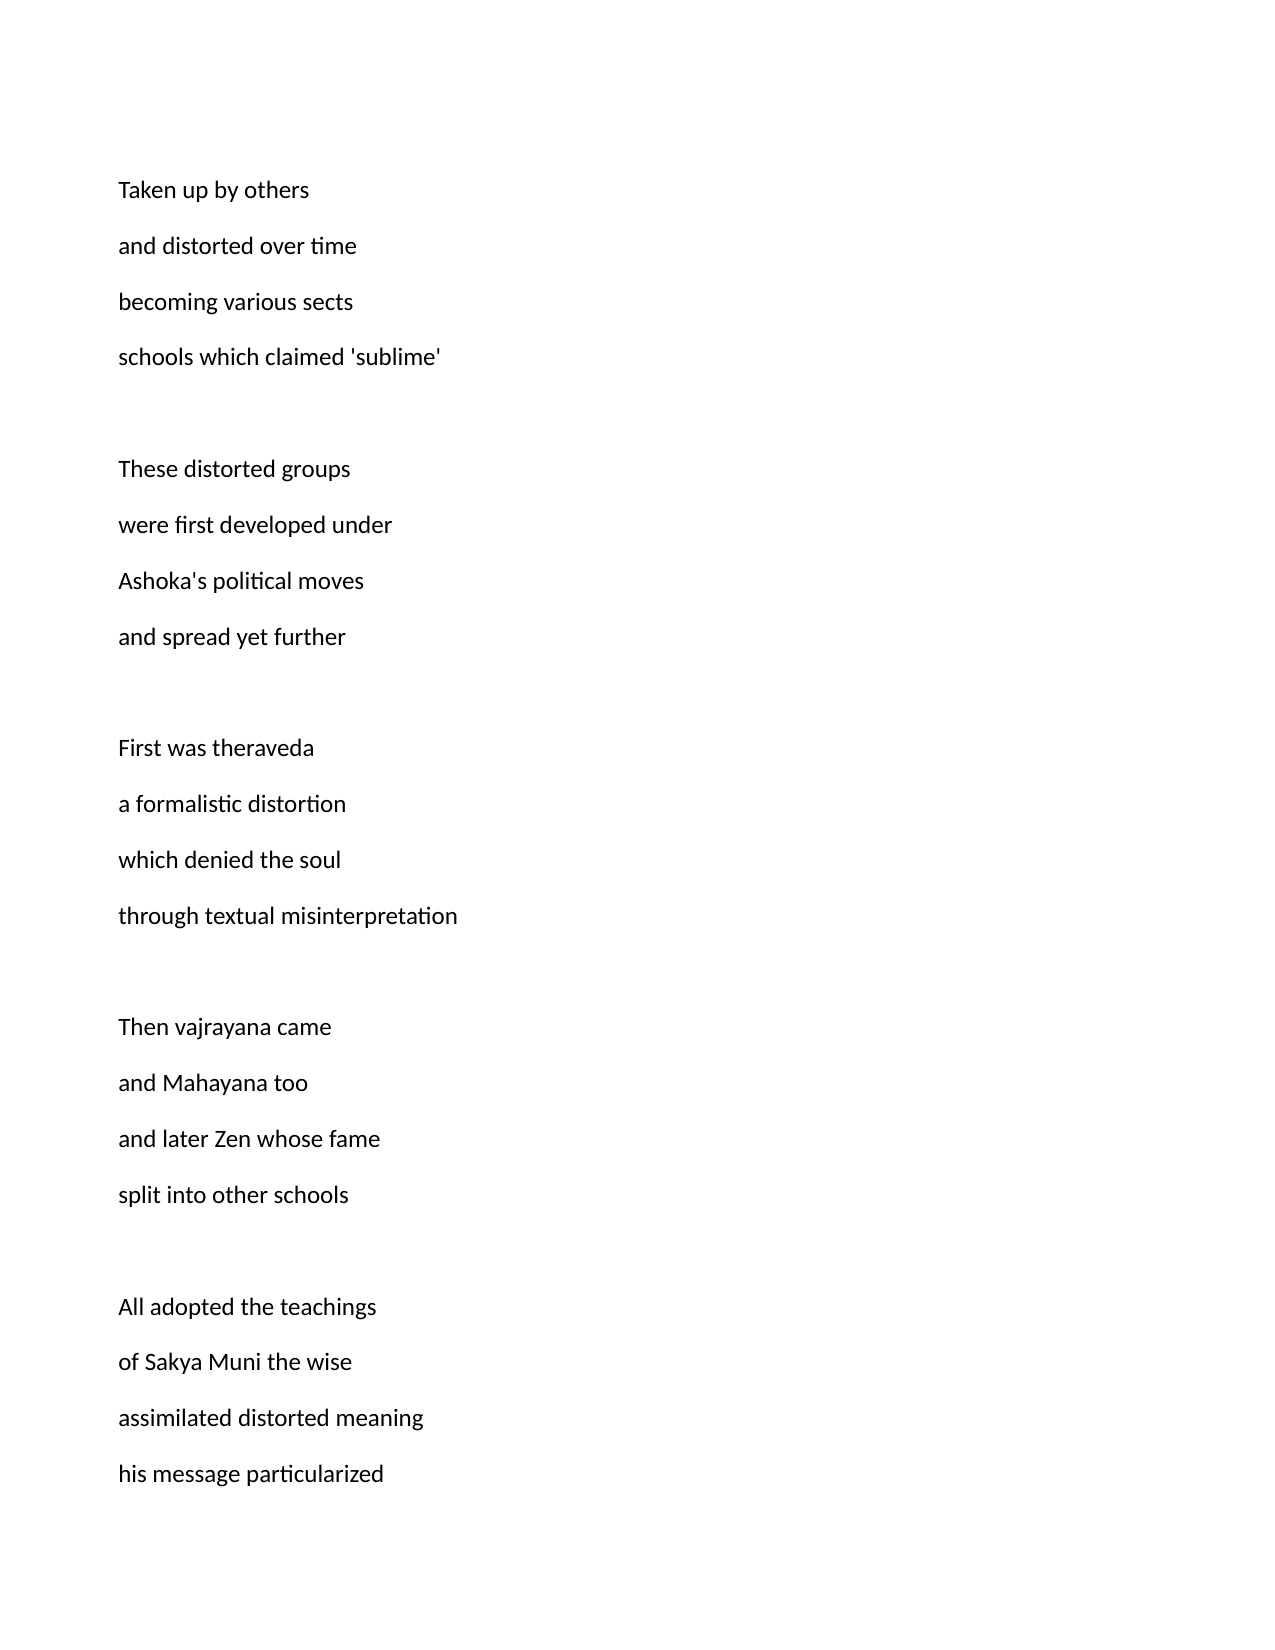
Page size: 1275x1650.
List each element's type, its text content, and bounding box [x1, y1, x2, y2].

text Ashoka's political moves [118, 565, 1157, 595]
text were first developed under [118, 509, 1157, 539]
text assimilated distorted meaning [118, 1402, 1157, 1433]
text All adopted the teachings [118, 1291, 1157, 1321]
text schools which claimed 'sublime' [118, 341, 1157, 372]
text of Sakya Muni the wise [118, 1346, 1157, 1377]
text and distorted over time [118, 230, 1157, 260]
text becoming various sects [118, 286, 1157, 316]
text Taken up by others [118, 174, 1157, 204]
text split into other schools [118, 1179, 1157, 1209]
text and later Zen whose fame [118, 1123, 1157, 1154]
text a formalistic distortion [118, 788, 1157, 819]
text First was theraveda [118, 732, 1157, 763]
text Then vajrayana came [118, 1011, 1157, 1042]
text his message particularized [118, 1458, 1157, 1489]
text These distorted groups [118, 453, 1157, 484]
text and Mahayana too [118, 1067, 1157, 1098]
text through textual misinterpretation [118, 900, 1157, 930]
text which denied the soul [118, 844, 1157, 874]
text and spread yet further [118, 621, 1157, 651]
